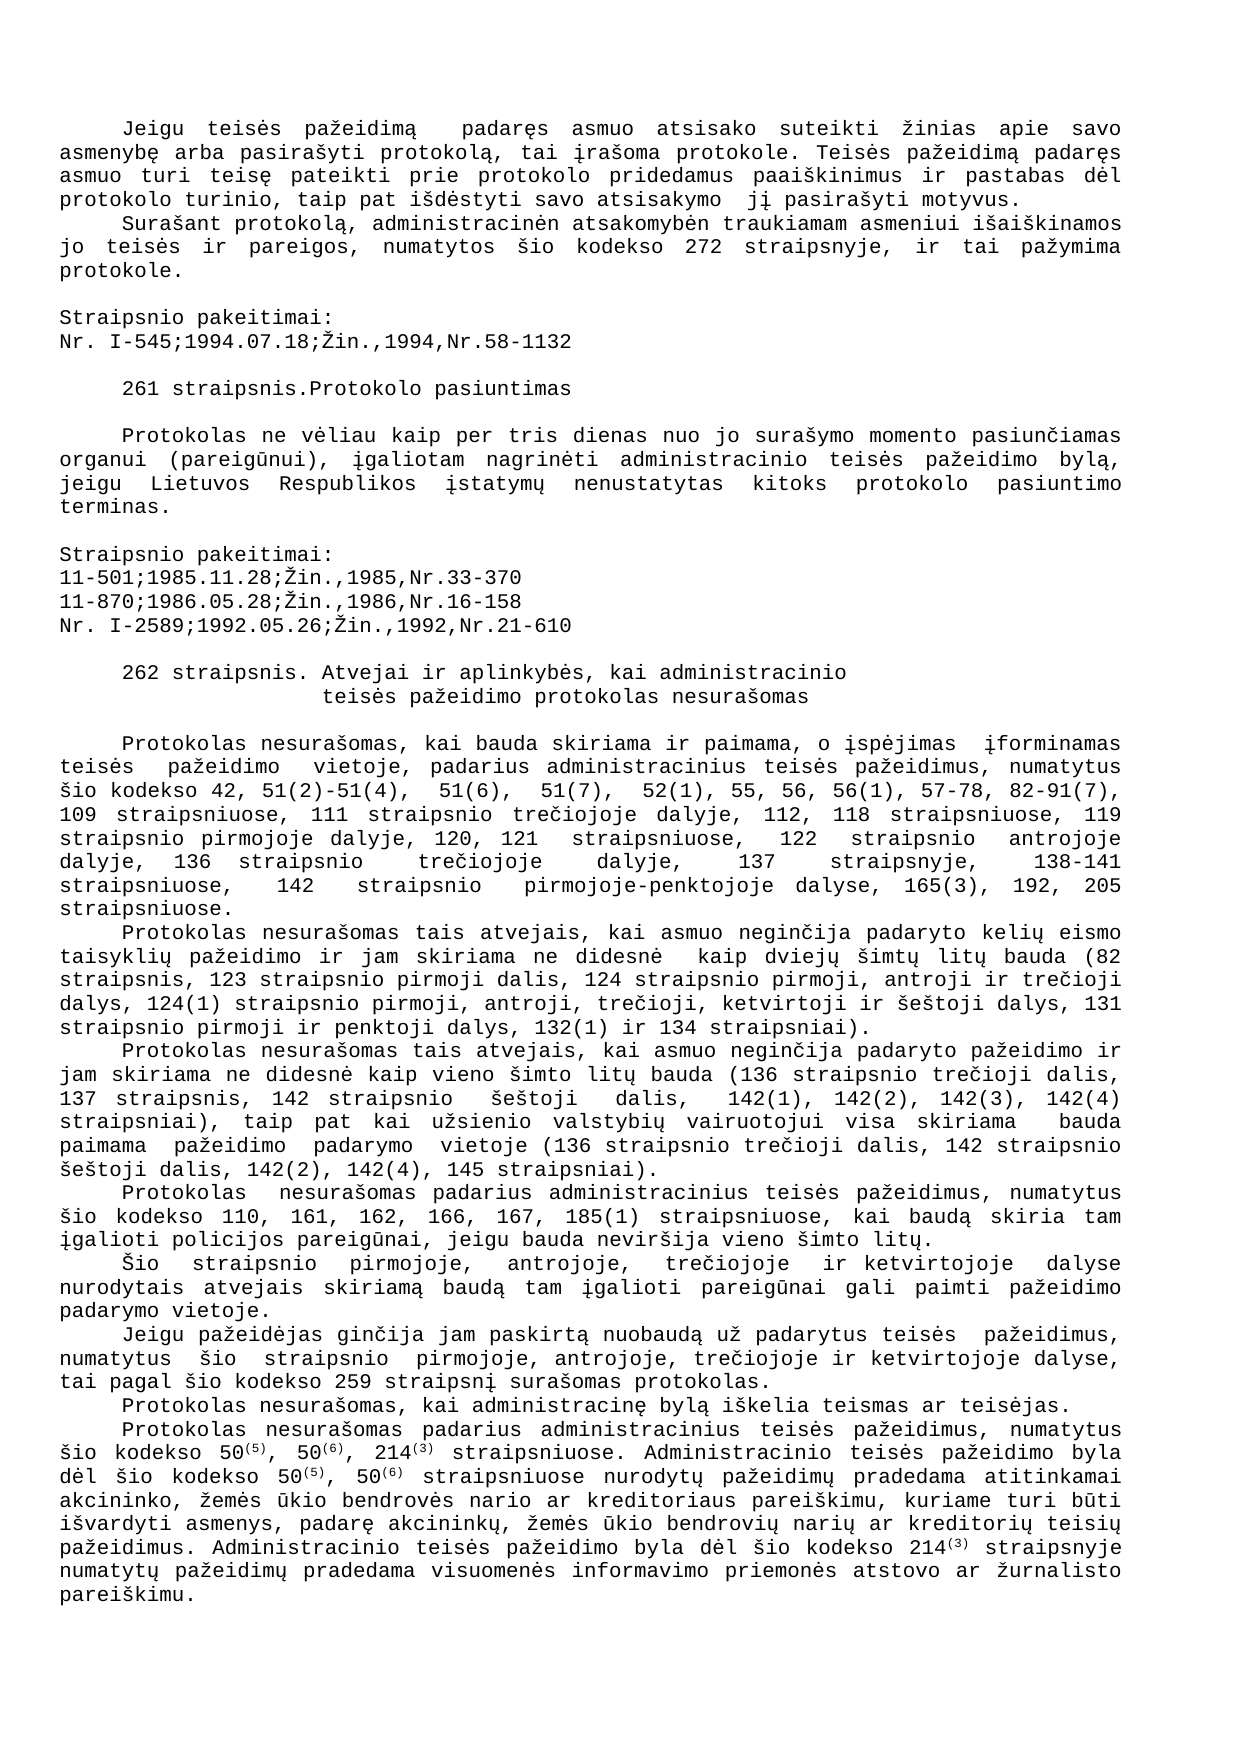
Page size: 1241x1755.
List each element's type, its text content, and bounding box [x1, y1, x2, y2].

text Jeigu teisės pažeidimą padaręs asmuo atsisako suteikti žinias apie savo asmenybę arba pasirašyti protokolą, tai įrašoma protokole. Teisės pažeidimą padaręs asmuo turi teisę pateikti prie protokolo pridedamus paaiškinimus ir pastabas dėl protokolo turinio, taip pat išdėstyti savo atsisakymo jį pasirašyti motyvus. [59, 118, 1122, 213]
text Šio straipsnio pirmojoje, antrojoje, trečiojoje ir ketvirtojoje dalyse nurodytais atvejais skiriamą baudą tam įgalioti pareigūnai gali paimti pažeidimo padarymo vietoje. [59, 1253, 1122, 1324]
text Protokolas nesurašomas tais atvejais, kai asmuo neginčija padaryto kelių eismo taisyklių pažeidimo ir jam skiriama ne didesnė kaip dviejų šimtų litų bauda (82 straipsnis, 123 straipsnio pirmoji dalis, 124 straipsnio pirmoji, antroji ir trečioji dalys, 124(1) straipsnio pirmoji, antroji, trečioji, ketvirtoji ir šeštoji dalys, 131 straipsnio pirmoji ir penktoji dalys, 132(1) ir 134 straipsniai). [59, 922, 1122, 1040]
text Surašant protokolą, administracinėn atsakomybėn traukiamam asmeniui išaiškinamos jo teisės ir pareigos, numatytos šio kodekso 272 straipsnyje, ir tai pažymima protokole. [59, 213, 1122, 284]
text Straipsnio pakeitimai: [59, 307, 1122, 331]
text Nr. I-2589;1992.05.26;Žin.,1992,Nr.21-610 [59, 615, 1122, 638]
text 261 straipsnis.Protokolo pasiuntimas [59, 378, 1122, 402]
text Protokolas nesurašomas padarius administracinius teisės pažeidimus, numatytus šio kodekso 50(5), 50(6), 214(3) straipsniuose. Administracinio teisės pažeidimo byla dėl šio kodekso 50(5), 50(6) straipsniuose nurodytų pažeidimų pradedama atitinkamai akcininko, žemės ūkio bendrovės nario ar kreditoriaus pareiškimu, kuriame turi būti išvardyti asmenys, padarę akcininkų, žemės ūkio bendrovių narių ar kreditorių teisių pažeidimus. Administracinio teisės pažeidimo byla dėl šio kodekso 214(3) straipsnyje numatytų pažeidimų pradedama visuomenės informavimo priemonės atstovo ar žurnalisto pareiškimu. [59, 1419, 1122, 1608]
text 11-870;1986.05.28;Žin.,1986,Nr.16-158 [59, 591, 1122, 615]
text Protokolas nesurašomas tais atvejais, kai asmuo neginčija padaryto pažeidimo ir jam skiriama ne didesnė kaip vieno šimto litų bauda (136 straipsnio trečioji dalis, 137 straipsnis, 142 straipsnio šeštoji dalis, 142(1), 142(2), 142(3), 142(4) straipsniai), taip pat kai užsienio valstybių vairuotojui visa skiriama bauda paimama pažeidimo padarymo vietoje (136 straipsnio trečioji dalis, 142 straipsnio šeštoji dalis, 142(2), 142(4), 145 straipsniai). [59, 1040, 1122, 1182]
text Protokolas nesurašomas, kai bauda skiriama ir paimama, o įspėjimas įforminamas teisės pažeidimo vietoje, padarius administracinius teisės pažeidimus, numatytus šio kodekso 42, 51(2)-51(4), 51(6), 51(7), 52(1), 55, 56, 56(1), 57-78, 82-91(7), 109 straipsniuose, 111 straipsnio trečiojoje dalyje, 112, 118 straipsniuose, 119 straipsnio pirmojoje dalyje, 120, 121 straipsniuose, 122 straipsnio antrojoje dalyje, 136 straipsnio trečiojoje dalyje, 137 straipsnyje, 138-141 straipsniuose, 142 straipsnio pirmojoje-penktojoje dalyse, 165(3), 192, 205 straipsniuose. [59, 733, 1122, 922]
text Protokolas nesurašomas, kai administracinę bylą iškelia teismas ar teisėjas. [59, 1395, 1122, 1419]
text teisės pažeidimo protokolas nesurašomas [59, 686, 1122, 709]
text Straipsnio pakeitimai: [59, 544, 1122, 567]
text Nr. I-545;1994.07.18;Žin.,1994,Nr.58-1132 [59, 331, 1122, 354]
text Protokolas ne vėliau kaip per tris dienas nuo jo surašymo momento pasiunčiamas organui (pareigūnui), įgaliotam nagrinėti administracinio teisės pažeidimo bylą, jeigu Lietuvos Respublikos įstatymų nenustatytas kitoks protokolo pasiuntimo terminas. [59, 426, 1122, 520]
text 11-501;1985.11.28;Žin.,1985,Nr.33-370 [59, 567, 1122, 591]
text 262 straipsnis. Atvejai ir aplinkybės, kai administracinio [59, 662, 1122, 686]
text Protokolas nesurašomas padarius administracinius teisės pažeidimus, numatytus šio kodekso 110, 161, 162, 166, 167, 185(1) straipsniuose, kai baudą skiria tam įgalioti policijos pareigūnai, jeigu bauda neviršija vieno šimto litų. [59, 1182, 1122, 1253]
text Jeigu pažeidėjas ginčija jam paskirtą nuobaudą už padarytus teisės pažeidimus, numatytus šio straipsnio pirmojoje, antrojoje, trečiojoje ir ketvirtojoje dalyse, tai pagal šio kodekso 259 straipsnį surašomas protokolas. [59, 1324, 1122, 1395]
